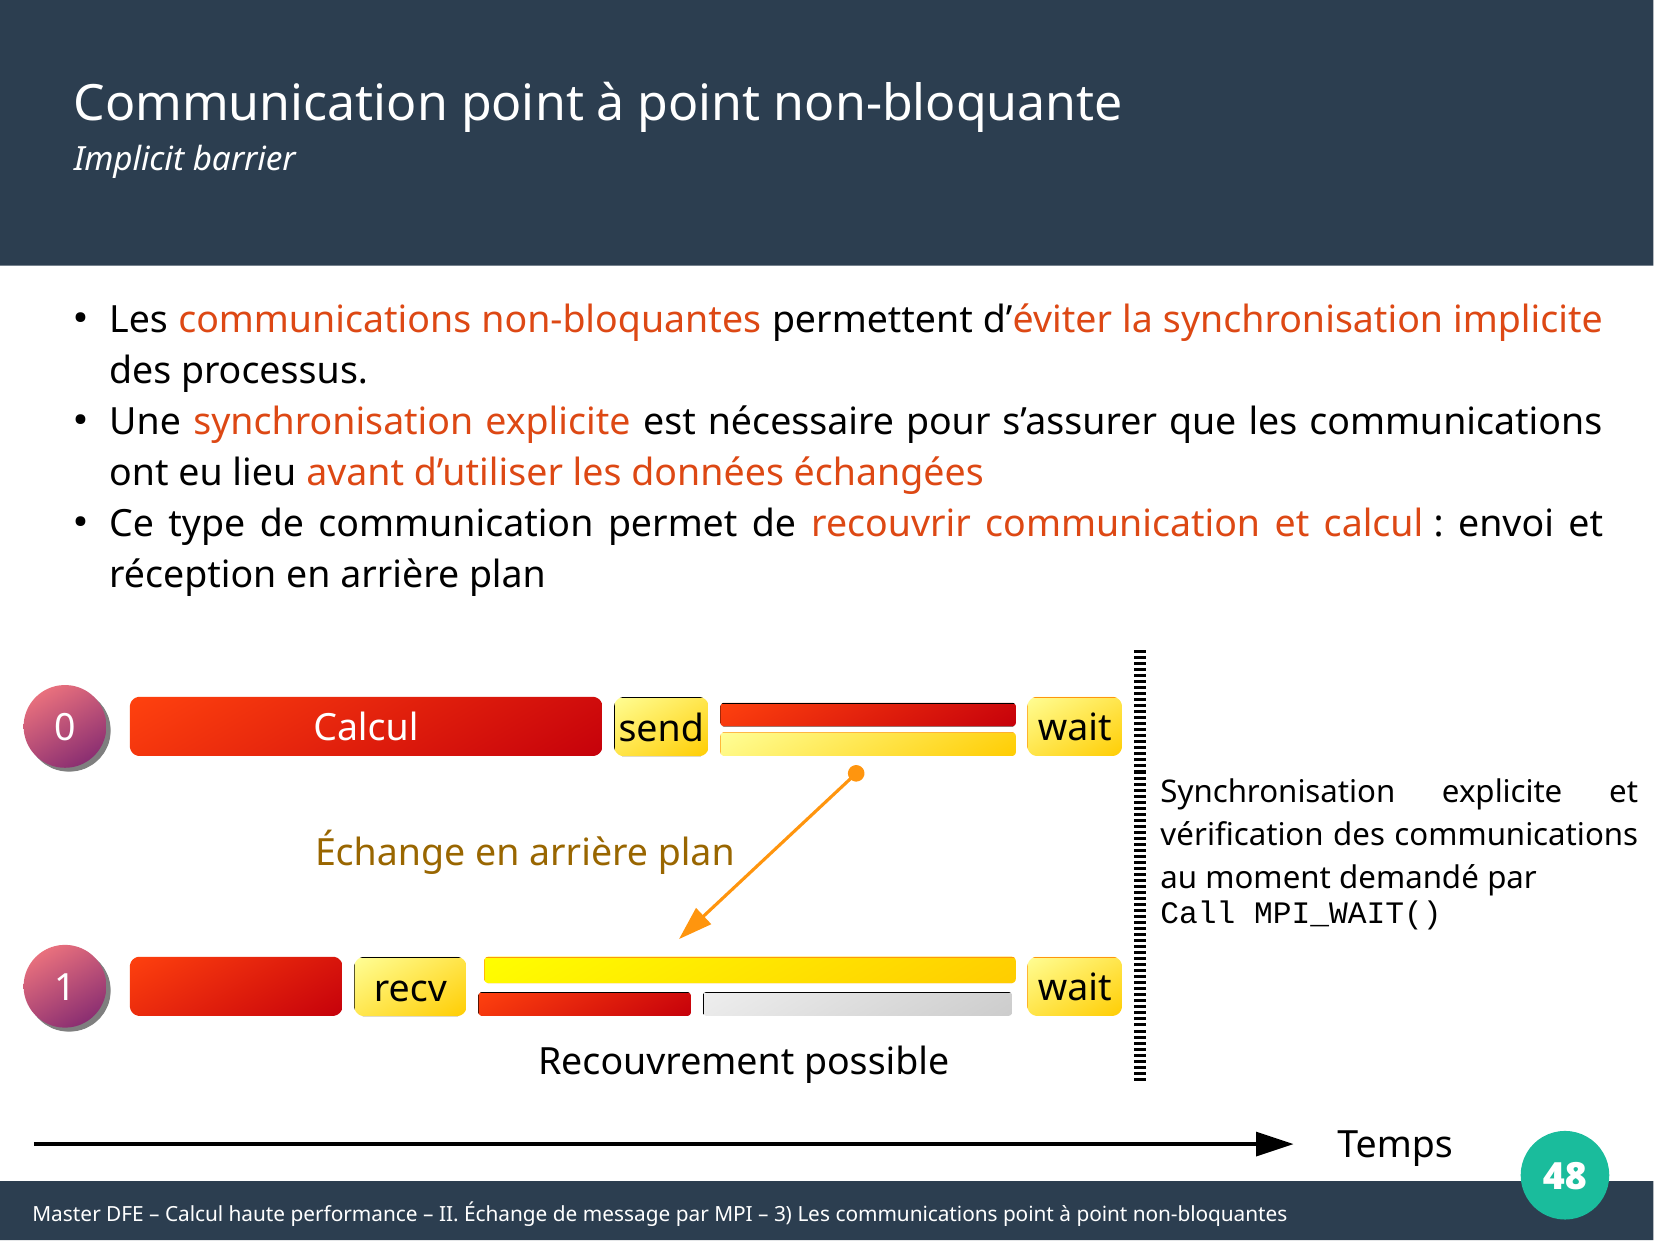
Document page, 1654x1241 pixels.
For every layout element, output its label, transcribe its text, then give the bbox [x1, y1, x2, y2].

text_box [484, 956, 1016, 984]
text_box [720, 702, 1016, 727]
text_box Calcul [129, 696, 603, 756]
text_box Échange en arrière plan [277, 817, 751, 886]
text_box Communication point à point non-bloquante Implicit barrier [59, 59, 1619, 256]
text_box [720, 732, 1016, 756]
text_box wait [1027, 956, 1122, 1016]
text_box 0 [23, 685, 107, 768]
text_box Recouvrement possible [507, 1027, 981, 1096]
text_box Temps [1322, 1110, 1489, 1176]
text_box 1 [23, 944, 107, 1028]
text_box [478, 992, 691, 1016]
text_box Master DFE – Calcul haute performance – II. Échange de message par MPI – 3) Les communications point à point non-bloquantes [17, 1191, 1436, 1235]
text_box recv [354, 956, 467, 1017]
text_box wait [1027, 696, 1122, 756]
text_box send [614, 697, 709, 757]
text_box [129, 956, 343, 1016]
text_box [702, 992, 1013, 1016]
text_box Synchronisation explicite et vérification des communications au moment demandé par Call MPI_WAIT() [1145, 761, 1654, 982]
text_box Les communications non-bloquantes permettent d’éviter la synchronisation implicite des processus. Une synchronisation explicite est nécessaire pour s’assurer que les communications ont eu lieu avant d’utiliser les données échangées Ce type de communication permet de recouvrir communication et calcul : envoi et réception en arrière plan [59, 285, 1619, 647]
